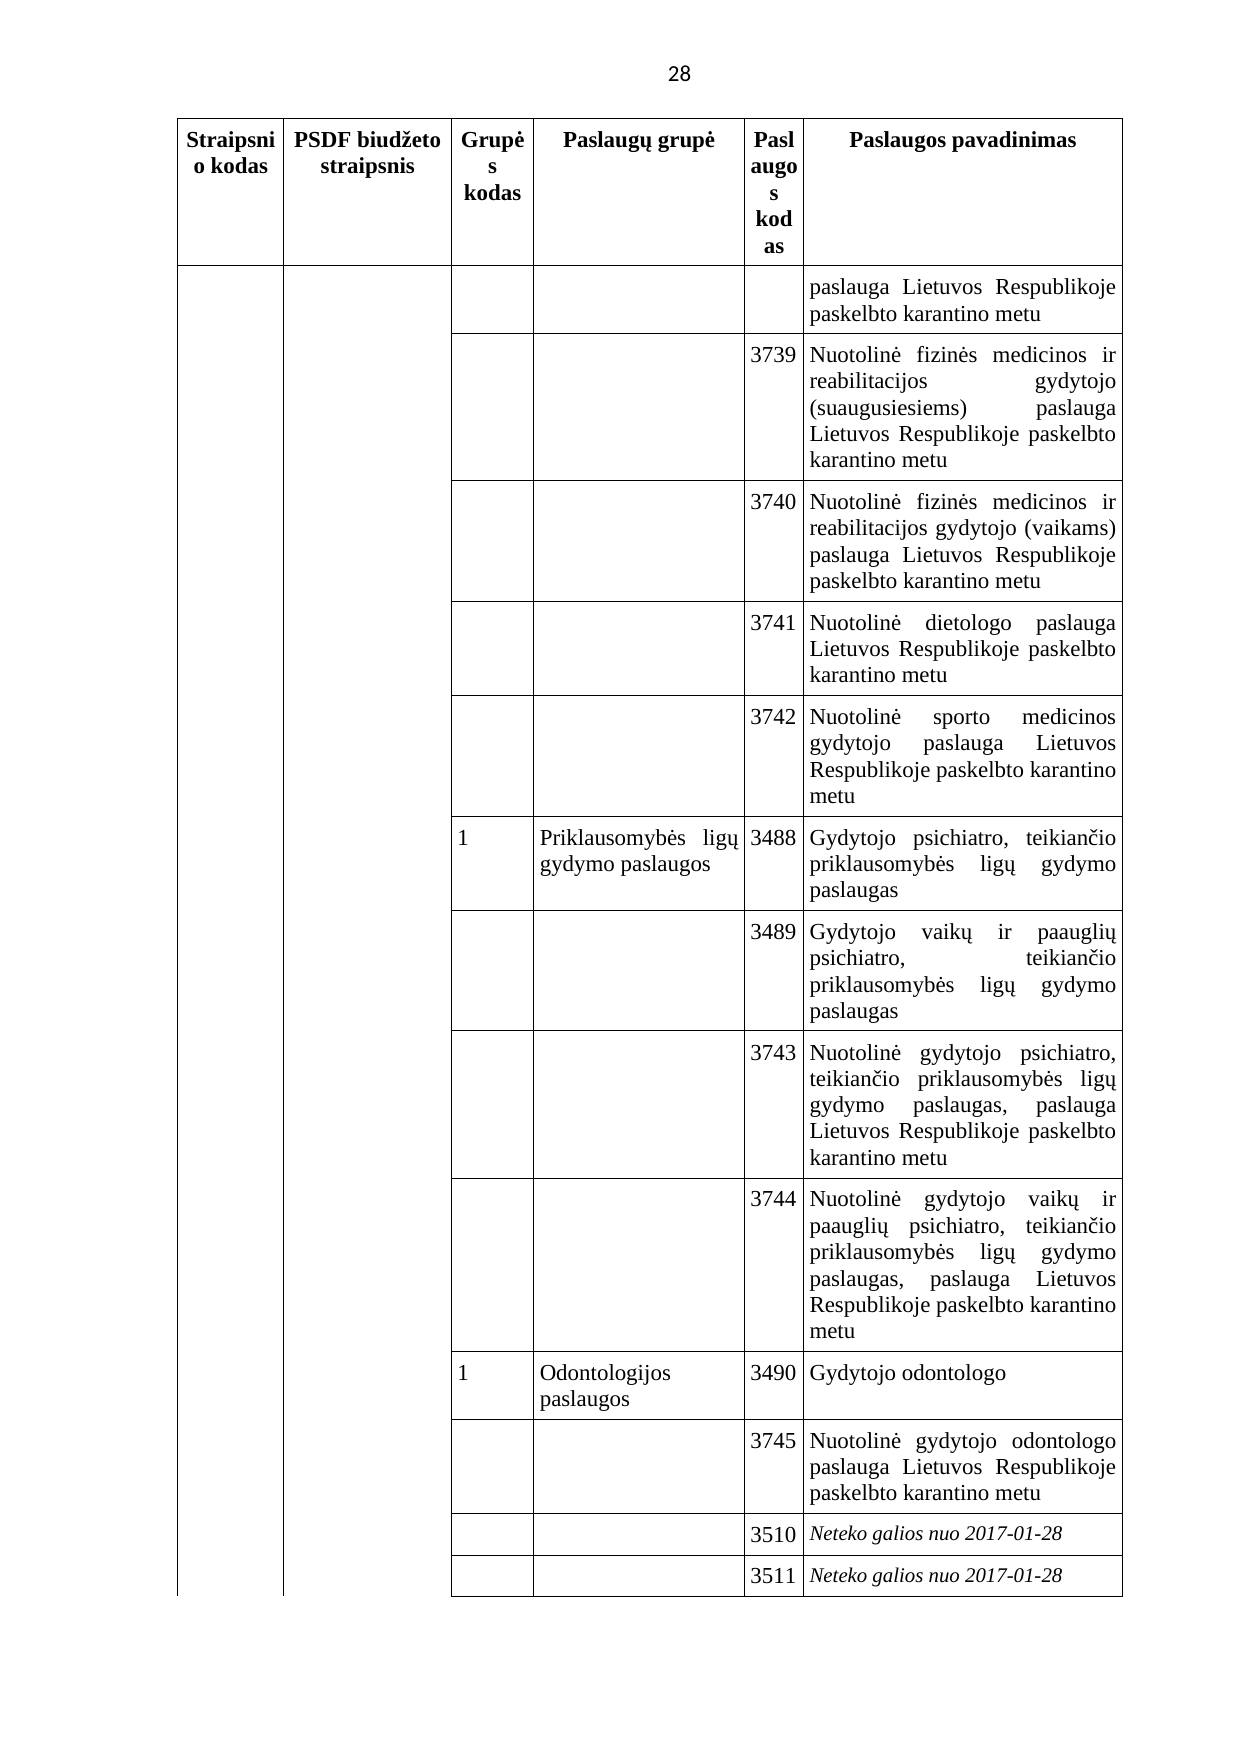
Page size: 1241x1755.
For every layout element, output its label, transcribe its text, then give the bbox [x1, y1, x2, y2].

table_cell [534, 911, 744, 1030]
table_cell 3741 [745, 602, 803, 695]
table_cell [452, 266, 533, 333]
table_cell Nuotolinė gydytojo odontologo paslauga Lietuvos Respublikoje paskelbto karantino metu [804, 1420, 1122, 1513]
table_cell [178, 1419, 283, 1513]
table_cell Neteko galios nuo 2017-01-28 [804, 1556, 1122, 1596]
table_cell 1 [452, 817, 533, 910]
table_cell 1 [452, 1352, 533, 1419]
table_cell [284, 1351, 451, 1419]
table_cell [284, 1178, 451, 1351]
table_cell 3488 [745, 817, 803, 910]
table_cell [178, 695, 283, 816]
table_cell Nuotolinė gydytojo vaikų ir paauglių psichiatro, teikiančio priklausomybės ligų gydymo paslaugas, paslauga Lietuvos Respublikoje paskelbto karantino metu [804, 1179, 1122, 1351]
table_cell [534, 1514, 744, 1554]
table_header Paslaugos kodas [745, 119, 803, 265]
table_cell [534, 481, 744, 601]
table_cell [745, 266, 803, 333]
table_cell Odontologijos paslaugos [534, 1352, 744, 1419]
table_cell [178, 910, 283, 1030]
table_cell [178, 601, 283, 695]
table_cell [284, 266, 451, 333]
table_cell [284, 816, 451, 910]
table_cell 3489 [745, 911, 803, 1030]
table_cell [452, 1514, 533, 1554]
table_cell [284, 695, 451, 816]
table_cell [534, 334, 744, 480]
table_cell Priklausomybės ligų gydymo paslaugos [534, 817, 744, 910]
table_cell [178, 1351, 283, 1419]
table_cell Nuotolinė sporto medicinos gydytojo paslauga Lietuvos Respublikoje paskelbto karantino metu [804, 696, 1122, 816]
table_cell 3739 [745, 334, 803, 480]
table_header PSDF biudžeto straipsnis [284, 119, 451, 265]
table_cell [534, 266, 744, 333]
table_cell [452, 1179, 533, 1351]
table_cell 3744 [745, 1179, 803, 1351]
table_cell Nuotolinė fizinės medicinos ir reabilitacijos gydytojo (suaugusiesiems) paslauga Lietuvos Respublikoje paskelbto karantino metu [804, 334, 1122, 480]
table_cell [284, 1513, 451, 1554]
table_cell [178, 266, 283, 333]
table_cell [452, 481, 533, 601]
table_cell [284, 1555, 451, 1596]
table_cell [178, 333, 283, 480]
table_header Straipsnio kodas [178, 119, 283, 265]
table_cell Nuotolinė gydytojo psichiatro, teikiančio priklausomybės ligų gydymo paslaugas, paslauga Lietuvos Respublikoje paskelbto karantino metu [804, 1031, 1122, 1177]
table_cell [452, 1031, 533, 1177]
table_cell 3740 [745, 481, 803, 601]
table_cell [452, 334, 533, 480]
table_cell [284, 910, 451, 1030]
table_cell Neteko galios nuo 2017-01-28 [804, 1514, 1122, 1554]
table_cell [534, 1556, 744, 1596]
table_cell [284, 1030, 451, 1177]
table_cell [534, 1179, 744, 1351]
table_cell [284, 601, 451, 695]
table_cell [178, 1555, 283, 1596]
table_cell Nuotolinė fizinės medicinos ir reabilitacijos gydytojo (vaikams) paslauga Lietuvos Respublikoje paskelbto karantino metu [804, 481, 1122, 601]
table_cell [178, 1178, 283, 1351]
table_cell 3742 [745, 696, 803, 816]
table_cell [284, 333, 451, 480]
table_header Paslaugų grupė [534, 119, 744, 265]
table_cell [452, 911, 533, 1030]
table_header Grupės kodas [452, 119, 533, 265]
table_cell 3490 [745, 1352, 803, 1419]
table_cell 3511 [745, 1556, 803, 1596]
table_cell [534, 602, 744, 695]
table_cell [178, 1513, 283, 1554]
table_cell 3510 [745, 1514, 803, 1554]
table_cell [534, 696, 744, 816]
table_cell [534, 1420, 744, 1513]
table_cell [178, 480, 283, 601]
table_cell [452, 696, 533, 816]
table_header Paslaugos pavadinimas [804, 119, 1122, 265]
table_cell Gydytojo odontologo [804, 1352, 1122, 1419]
table_cell [452, 602, 533, 695]
table_cell Gydytojo vaikų ir paauglių psichiatro, teikiančio priklausomybės ligų gydymo paslaugas [804, 911, 1122, 1030]
table_cell [178, 1030, 283, 1177]
table_cell [534, 1031, 744, 1177]
table_cell paslauga Lietuvos Respublikoje paskelbto karantino metu [804, 266, 1122, 333]
table_cell 3743 [745, 1031, 803, 1177]
table_cell Nuotolinė dietologo paslauga Lietuvos Respublikoje paskelbto karantino metu [804, 602, 1122, 695]
table_cell Gydytojo psichiatro, teikiančio priklausomybės ligų gydymo paslaugas [804, 817, 1122, 910]
table_cell [178, 816, 283, 910]
table_cell [284, 1419, 451, 1513]
table_cell [284, 480, 451, 601]
table_cell [452, 1556, 533, 1596]
table_cell 3745 [745, 1420, 803, 1513]
table_cell [452, 1420, 533, 1513]
